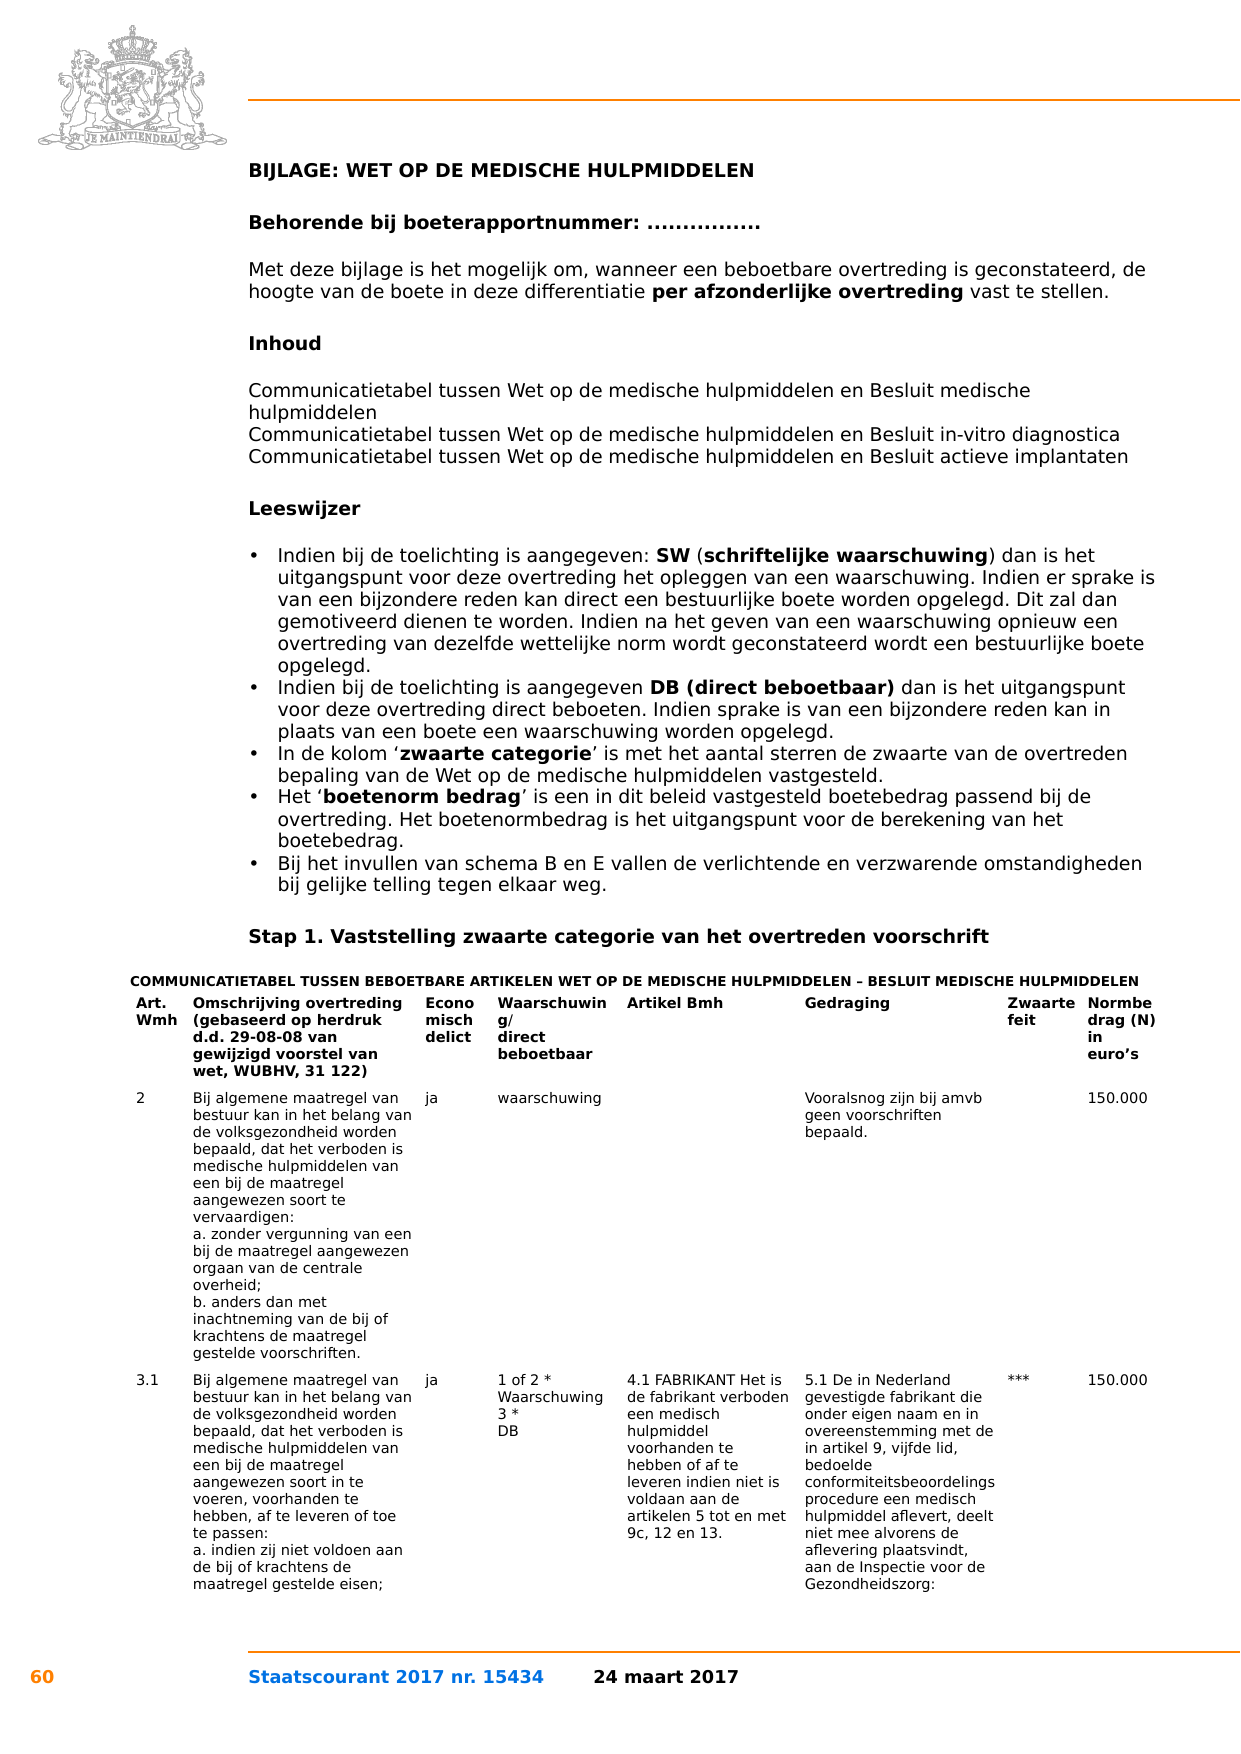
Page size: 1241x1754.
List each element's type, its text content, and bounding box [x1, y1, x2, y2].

text • Indien bij de toelichting is aangegeven DB (direct beboetbaar) dan is het uitgangspunt voor deze overtreding direct beboeten. Indien sprake is van een bijzondere reden kan in plaats van een boete een waarschuwing worden opgelegd. [248, 677, 1163, 742]
table_cell Bij algemene maatregel van bestuur kan in het belang van de volksgezondheid worden bepaald, dat het verboden is medische hulpmiddelen van een bij de maatregel aangewezen soort te vervaardigen: a. zonder vergunning van een bij de maatregel aangewezen orgaan van de centrale overheid; b. anders dan met inachtneming van de bij of krachtens de maatregel gestelde voorschriften. [187, 1085, 419, 1366]
text Communicatietabel tussen Wet op de medische hulpmiddelen en Besluit actieve implantaten [248, 446, 1163, 468]
table_cell Economisch delict [420, 990, 491, 1084]
table_cell 1 of 2 * Waarschuwing 3 * DB [492, 1368, 621, 1598]
table_cell Vooralsnog zijn bij amvb geen voorschriften bepaald. [799, 1085, 1001, 1366]
table_cell 150.000 [1082, 1085, 1163, 1366]
text Communicatietabel tussen Wet op de medische hulpmiddelen en Besluit medische hulpmiddelen [248, 380, 1163, 424]
picture [38, 25, 227, 150]
table_cell ja [420, 1368, 491, 1598]
subtitle Behorende bij boeterapportnummer: ................ [248, 212, 1163, 234]
text • In de kolom ‘zwaarte categorie’ is met het aantal sterren de zwaarte van de overtreden bepaling van de Wet op de medische hulpmiddelen vastgesteld. [248, 742, 1163, 786]
text • Het ‘boetenorm bedrag’ is een in dit beleid vastgesteld boetebedrag passend bij de overtreding. Het boetenormbedrag is het uitgangspunt voor de berekening van het boetebedrag. [248, 786, 1163, 852]
table_cell 2 [131, 1085, 186, 1366]
table_cell [1002, 1085, 1081, 1366]
subtitle Stap 1. Vaststelling zwaarte categorie van het overtreden voorschrift [248, 926, 1163, 948]
text Communicatietabel tussen Wet op de medische hulpmiddelen en Besluit in-vitro diagnostica [248, 424, 1163, 446]
table_cell 5.1 De in Nederland gevestigde fabrikant die onder eigen naam en in overeenstemming met de in artikel 9, vijfde lid, bedoelde conformiteitsbeoordelingsprocedure een medisch hulpmiddel aflevert, deelt niet mee alvorens de aflevering plaatsvindt, aan de Inspectie voor de Gezondheidszorg: [799, 1368, 1001, 1598]
subtitle BIJLAGE: WET OP DE MEDISCHE HULPMIDDELEN [248, 160, 1163, 182]
table_cell ja [420, 1085, 491, 1366]
subtitle Inhoud [248, 333, 1163, 355]
table_cell [622, 1085, 798, 1366]
table_cell Bij algemene maatregel van bestuur kan in het belang van de volksgezondheid worden bepaald, dat het verboden is medische hulpmiddelen van een bij de maatregel aangewezen soort in te voeren, voorhanden te hebben, af te leveren of toe te passen: a. indien zij niet voldoen aan de bij of krachtens de maatregel gestelde eisen; [187, 1368, 419, 1598]
table_cell *** [1002, 1368, 1081, 1598]
table_header COMMUNICATIETABEL TUSSEN BEBOETBARE ARTIKELEN WET OP DE MEDISCHE HULPMIDDELEN – BESLUIT MEDISCHE HULPMIDDELEN [130, 973, 1163, 989]
text • Indien bij de toelichting is aangegeven: SW (schriftelijke waarschuwing) dan is het uitgangspunt voor deze overtreding het opleggen van een waarschuwing. Indien er sprake is van een bijzondere reden kan direct een bestuurlijke boete worden opgelegd. Dit zal dan gemotiveerd dienen te worden. Indien na het geven van een waarschuwing opnieuw een overtreding van dezelfde wettelijke norm wordt geconstateerd wordt een bestuurlijke boete opgelegd. [248, 545, 1163, 677]
subtitle Leeswijzer [248, 498, 1163, 520]
table_cell 3.1 [131, 1368, 186, 1598]
table_cell Art. Wmh [131, 990, 186, 1084]
table_cell waarschuwing [492, 1085, 621, 1366]
table_cell Omschrijving overtreding (gebaseerd op herdruk d.d. 29-08-08 van gewijzigd voorstel van wet, WUBHV, 31 122) [187, 990, 419, 1084]
table_cell Gedraging [799, 990, 1001, 1084]
table_cell 150.000 [1082, 1368, 1163, 1598]
text Met deze bijlage is het mogelijk om, wanneer een beboetbare overtreding is geconstateerd, de hoogte van de boete in deze differentiatie per afzonderlijke overtreding vast te stellen. [248, 259, 1163, 303]
table_cell Zwaarte feit [1002, 990, 1081, 1084]
table_cell Artikel Bmh [622, 990, 798, 1084]
table_cell 4.1 FABRIKANT Het is de fabrikant verboden een medisch hulpmiddel voorhanden te hebben of af te leveren indien niet is voldaan aan de artikelen 5 tot en met 9c, 12 en 13. [622, 1368, 798, 1598]
table_cell Normbedrag (N) in euro’s [1082, 990, 1163, 1084]
text • Bij het invullen van schema B en E vallen de verlichtende en verzwarende omstandigheden bij gelijke telling tegen elkaar weg. [248, 852, 1163, 896]
table_cell Waarschuwing/ direct beboetbaar [492, 990, 621, 1084]
